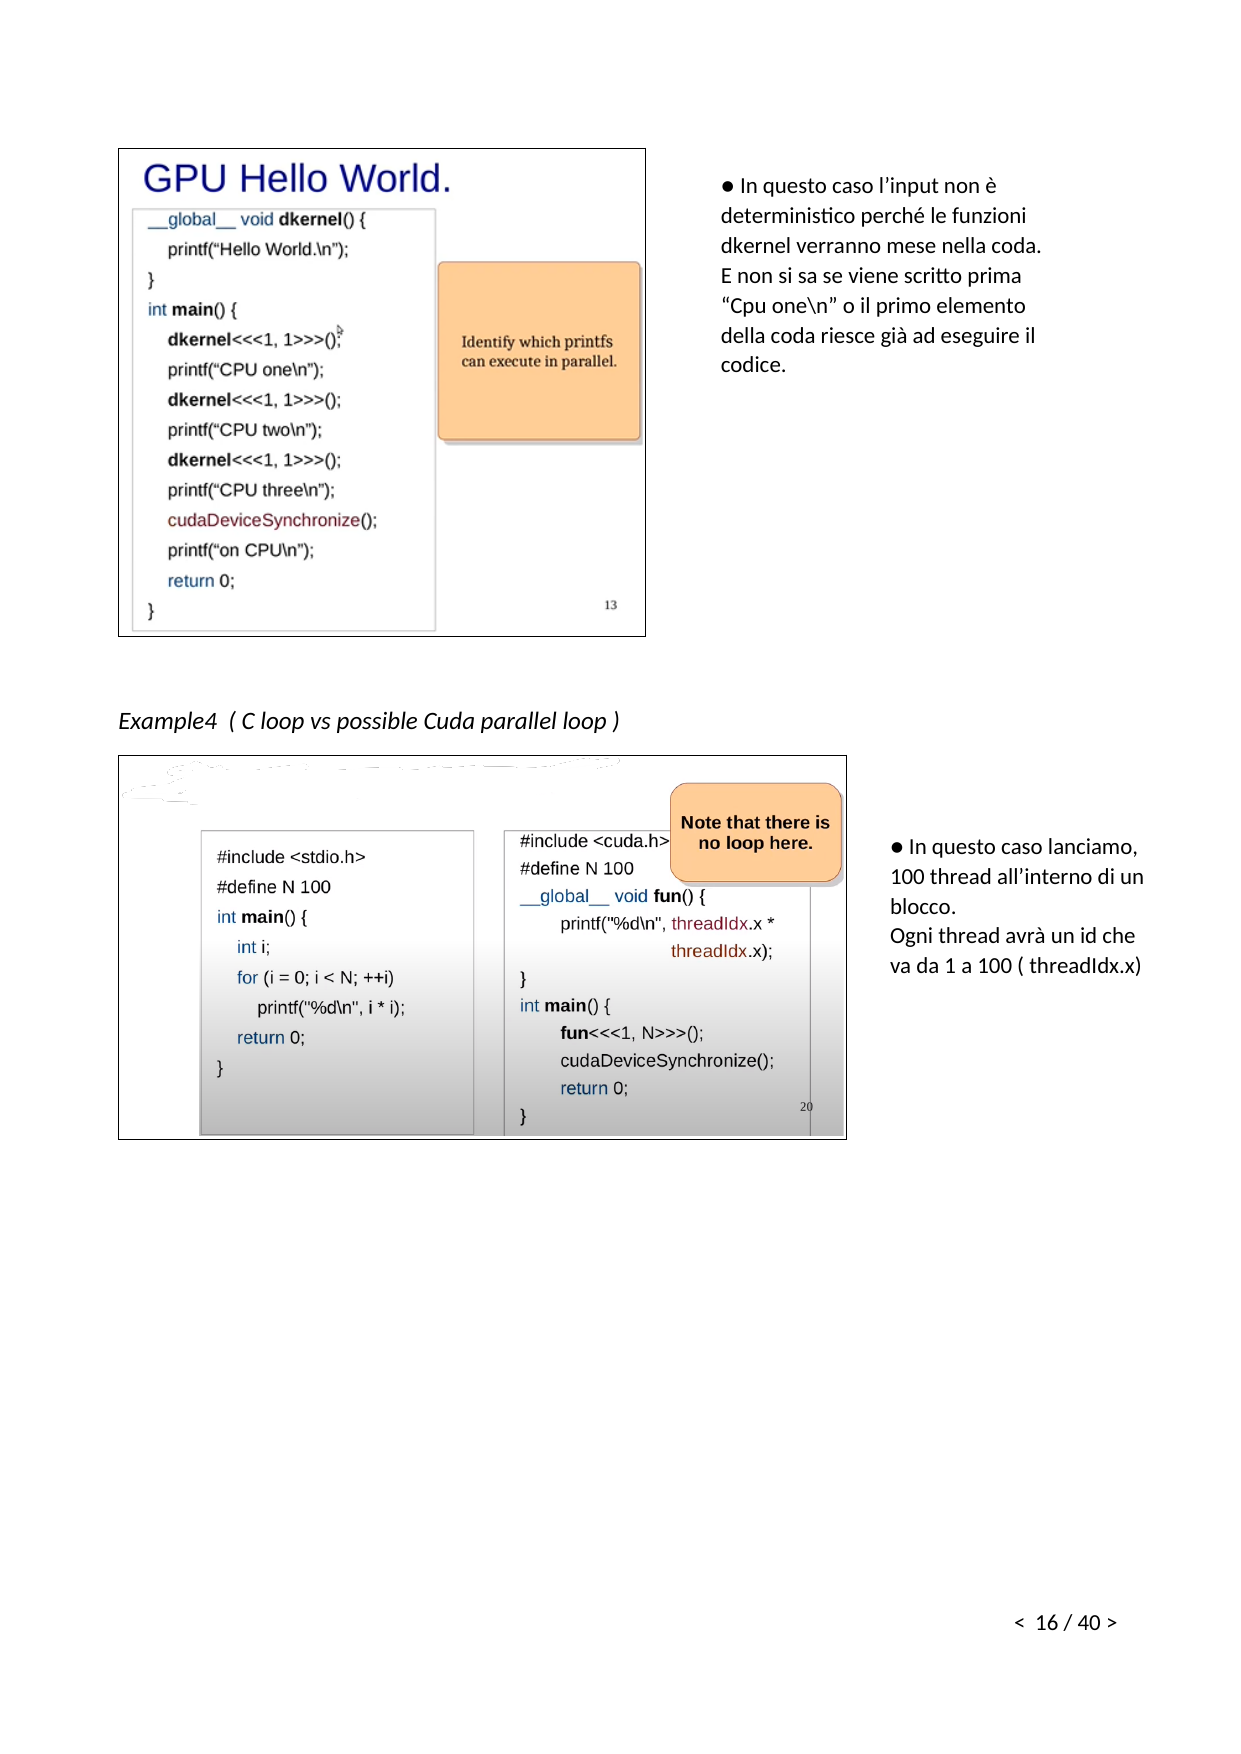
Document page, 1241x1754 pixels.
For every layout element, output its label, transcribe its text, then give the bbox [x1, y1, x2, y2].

picture [121, 757, 844, 1136]
text Example4 ( C loop vs possible Cuda parallel loop ) [118, 705, 1122, 736]
picture [121, 150, 643, 634]
